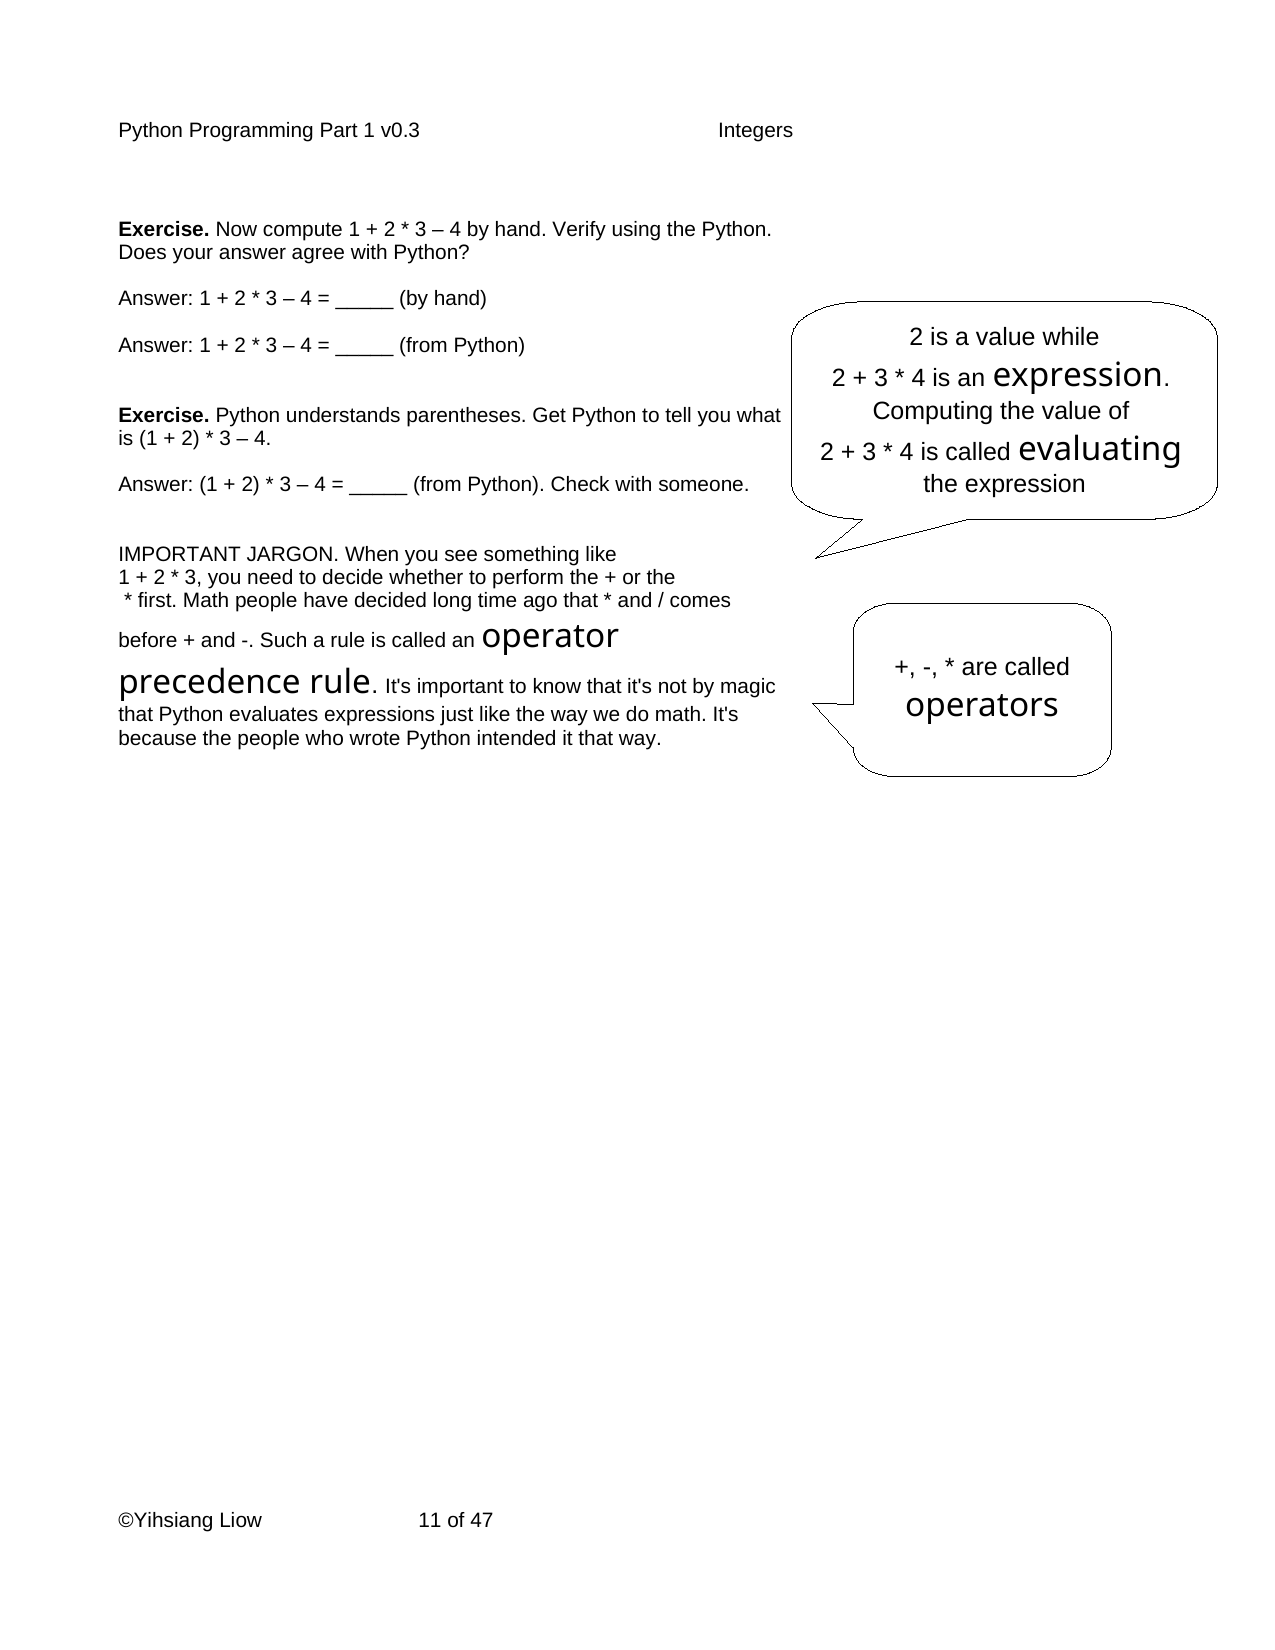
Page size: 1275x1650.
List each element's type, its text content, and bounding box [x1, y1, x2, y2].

text Answer: 1 + 2 * 3 – 4 = _____ (by hand) [118, 287, 793, 310]
text Exercise. Python understands parentheses. Get Python to tell you what is (1 + 2) * 3 – 4. [118, 403, 791, 449]
text Answer: (1 + 2) * 3 – 4 = _____ (from Python). Check with someone. [118, 473, 793, 496]
text Exercise. Now compute 1 + 2 * 3 – 4 by hand. Verify using the Python. Does your answer agree with Python? [118, 217, 793, 264]
text 1 + 2 * 3, you need to decide whether to perform the + or the [118, 566, 793, 589]
text * first. Math people have decided long time ago that * and / comes before + and -. Such a rule is called an operator precedence rule. It's important to know that it's not by magic that Python evaluates expressions just like the way we do math. It's because the people who wrote Python intended it that way. [118, 589, 793, 749]
text Answer: 1 + 2 * 3 – 4 = _____ (from Python) [118, 333, 793, 357]
text IMPORTANT JARGON. When you see something like [118, 542, 793, 566]
